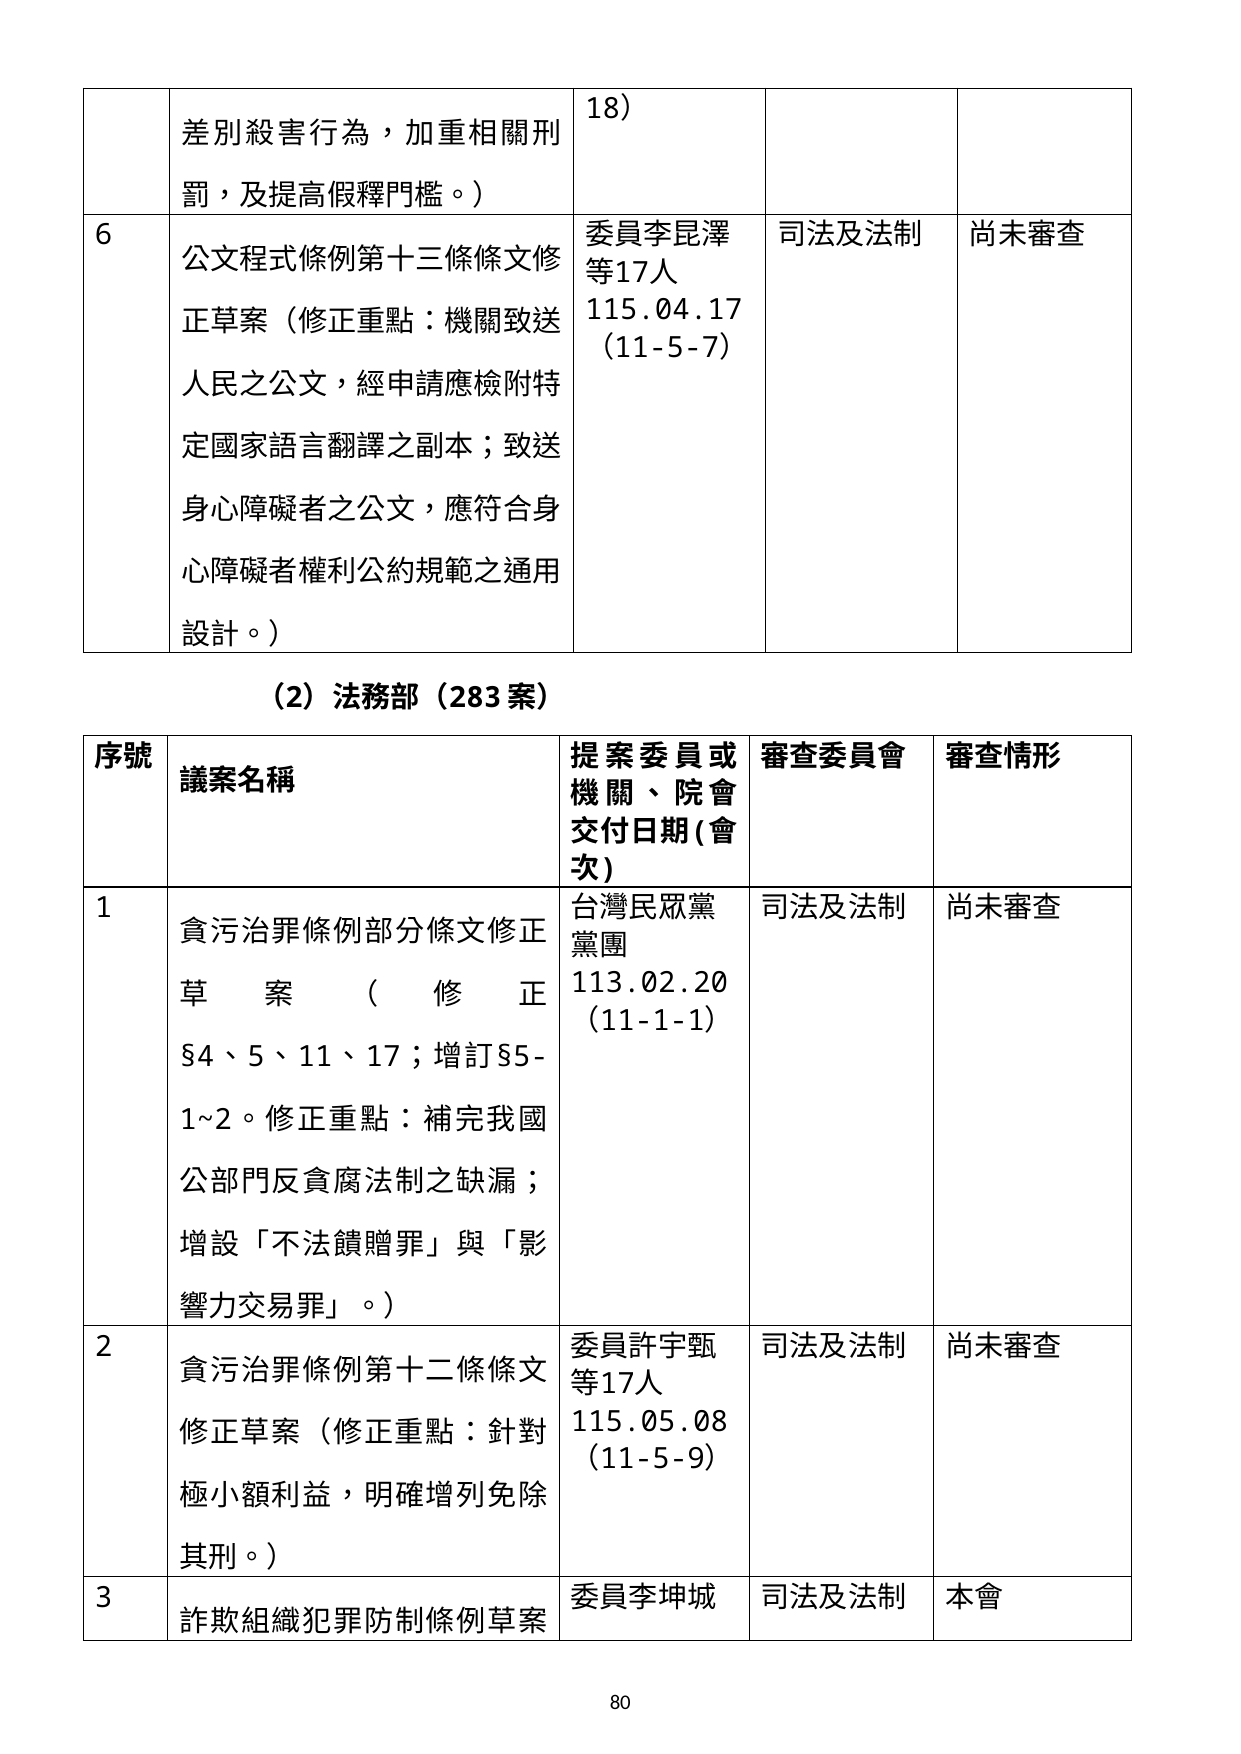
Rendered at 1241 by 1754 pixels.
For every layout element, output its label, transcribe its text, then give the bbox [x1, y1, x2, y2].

table_cell [766, 89, 957, 214]
table_cell 尚未審查 [934, 1326, 1131, 1576]
table_cell 3 [84, 1577, 167, 1639]
table_header 提案委員或機關、院會交付日期(會次) [560, 736, 749, 886]
table_header 議案名稱 [168, 736, 559, 886]
table_cell 司法及法制 [750, 1577, 933, 1639]
table_cell 6 [84, 215, 169, 652]
table_cell 1 [84, 888, 167, 1325]
table_cell 詐欺組織犯罪防制條例草案 [168, 1577, 559, 1639]
table_cell 委員李昆澤 等17人 115.04.17 （11-5-7） [574, 215, 765, 652]
table_cell [958, 89, 1131, 214]
table_cell 公文程式條例第十三條條文修正草案（修正重點：機關致送人民之公文，經申請應檢附特定國家語言翻譯之副本；致送身心障礙者之公文，應符合身心障礙者權利公約規範之通用設計。） [170, 215, 573, 652]
table_cell 尚未審查 [934, 888, 1131, 1325]
subtitle （2）法務部（283案） [84, 673, 1165, 716]
table_cell 差別殺害行為，加重相關刑罰，及提高假釋門檻。） [170, 89, 573, 214]
table_cell 貪污治罪條例部分條文修正草案（修正§4、5、11、17；增訂§5-1~2。修正重點：補完我國公部門反貪腐法制之缺漏；增設「不法饋贈罪」與「影響力交易罪」。） [168, 888, 559, 1325]
table_cell 台灣民眾黨黨團 113.02.20 （11-1-1） [560, 888, 749, 1325]
table_cell 委員李坤城 [560, 1577, 749, 1639]
table_cell 尚未審查 [958, 215, 1131, 652]
table_cell 18） [574, 89, 765, 214]
table_cell 司法及法制 [750, 888, 933, 1325]
table_cell 委員許宇甄 等17人 115.05.08 （11-5-9） [560, 1326, 749, 1576]
table_cell 2 [84, 1326, 167, 1576]
table_cell 本會 [934, 1577, 1131, 1639]
table_header 審查情形 [934, 736, 1131, 886]
table_header 序號 [84, 736, 167, 886]
table_cell [84, 89, 169, 214]
table_cell 貪污治罪條例第十二條條文修正草案（修正重點：針對極小額利益，明確增列免除其刑。） [168, 1326, 559, 1576]
table_header 審查委員會 [750, 736, 933, 886]
table_cell 司法及法制 [750, 1326, 933, 1576]
table_cell 司法及法制 [766, 215, 957, 652]
